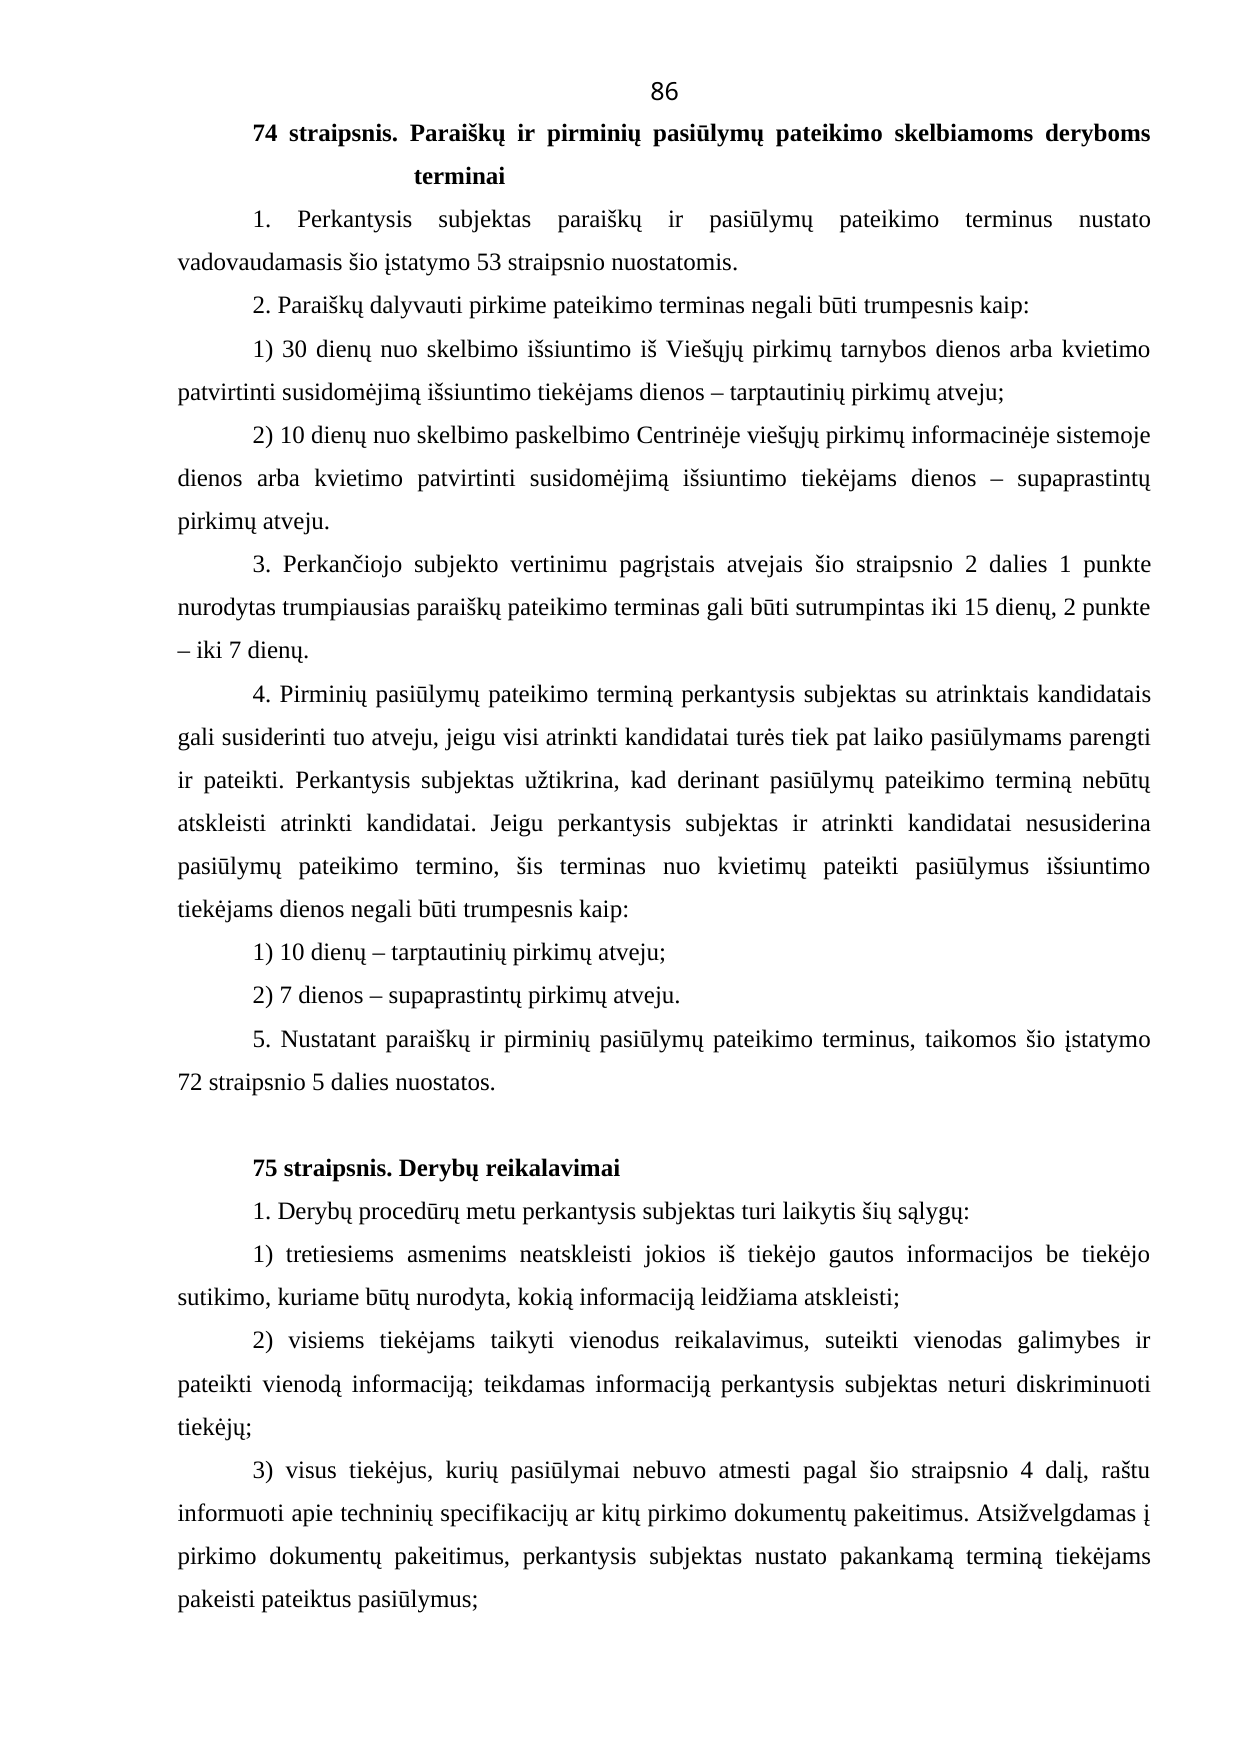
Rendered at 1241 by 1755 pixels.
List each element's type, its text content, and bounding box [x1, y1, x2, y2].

subtitle 2) visiems tiekėjams taikyti vienodus reikalavimus, suteikti vienodas galimybes ir pateikti vienodą informaciją; teikdamas informaciją perkantysis subjektas neturi diskriminuoti tiekėjų; [177, 1326, 1152, 1441]
text 3. Perkančiojo subjekto vertinimu pagrįstais atvejais šio straipsnio 2 dalies 1 punkte nurodytas trumpiausias paraiškų pateikimo terminas gali būti sutrumpintas iki 15 dienų, 2 punkte – iki 7 dienų. [177, 549, 1152, 664]
text 5. Nustatant paraiškų ir pirminių pasiūlymų pateikimo terminus, taikomos šio įstatymo 72 straipsnio 5 dalies nuostatos. [177, 1024, 1152, 1096]
text 1) 10 dienų – tarptautinių pirkimų atveju; [177, 937, 1152, 966]
text 1. Perkantysis subjektas paraiškų ir pasiūlymų pateikimo terminus nustato vadovaudamasis šio įstatymo 53 straipsnio nuostatomis. [177, 204, 1152, 276]
subtitle 74 straipsnis. Paraiškų ir pirminių pasiūlymų pateikimo skelbiamoms deryboms terminai [252, 118, 1152, 190]
text 2) 7 dienos – supaprastintų pirkimų atveju. [177, 981, 1152, 1009]
text 2) 10 dienų nuo skelbimo paskelbimo Centrinėje viešųjų pirkimų informacinėje sistemoje dienos arba kvietimo patvirtinti susidomėjimą išsiuntimo tiekėjams dienos – supaprastintų pirkimų atveju. [177, 420, 1152, 535]
text 75 straipsnis. Derybų reikalavimai [177, 1153, 1152, 1182]
subtitle 3) visus tiekėjus, kurių pasiūlymai nebuvo atmesti pagal šio straipsnio 4 dalį, raštu informuoti apie techninių specifikacijų ar kitų pirkimo dokumentų pakeitimus. Atsižvelgdamas į pirkimo dokumentų pakeitimus, perkantysis subjektas nustato pakankamą terminą tiekėjams pakeisti pateiktus pasiūlymus; [177, 1455, 1152, 1613]
subtitle 1) tretiesiems asmenims neatskleisti jokios iš tiekėjo gautos informacijos be tiekėjo sutikimo, kuriame būtų nurodyta, kokią informaciją leidžiama atskleisti; [177, 1239, 1152, 1311]
text 2. Paraiškų dalyvauti pirkime pateikimo terminas negali būti trumpesnis kaip: [177, 291, 1152, 319]
text 1) 30 dienų nuo skelbimo išsiuntimo iš Viešųjų pirkimų tarnybos dienos arba kvietimo patvirtinti susidomėjimą išsiuntimo tiekėjams dienos – tarptautinių pirkimų atveju; [177, 334, 1152, 406]
subtitle 1. Derybų procedūrų metu perkantysis subjektas turi laikytis šių sąlygų: [177, 1196, 1152, 1225]
text 4. Pirminių pasiūlymų pateikimo terminą perkantysis subjektas su atrinktais kandidatais gali susiderinti tuo atveju, jeigu visi atrinkti kandidatai turės tiek pat laiko pasiūlymams parengti ir pateikti. Perkantysis subjektas užtikrina, kad derinant pasiūlymų pateikimo terminą nebūtų atskleisti atrinkti kandidatai. Jeigu perkantysis subjektas ir atrinkti kandidatai nesusiderina pasiūlymų pateikimo termino, šis terminas nuo kvietimų pateikti pasiūlymus išsiuntimo tiekėjams dienos negali būti trumpesnis kaip: [177, 679, 1152, 923]
